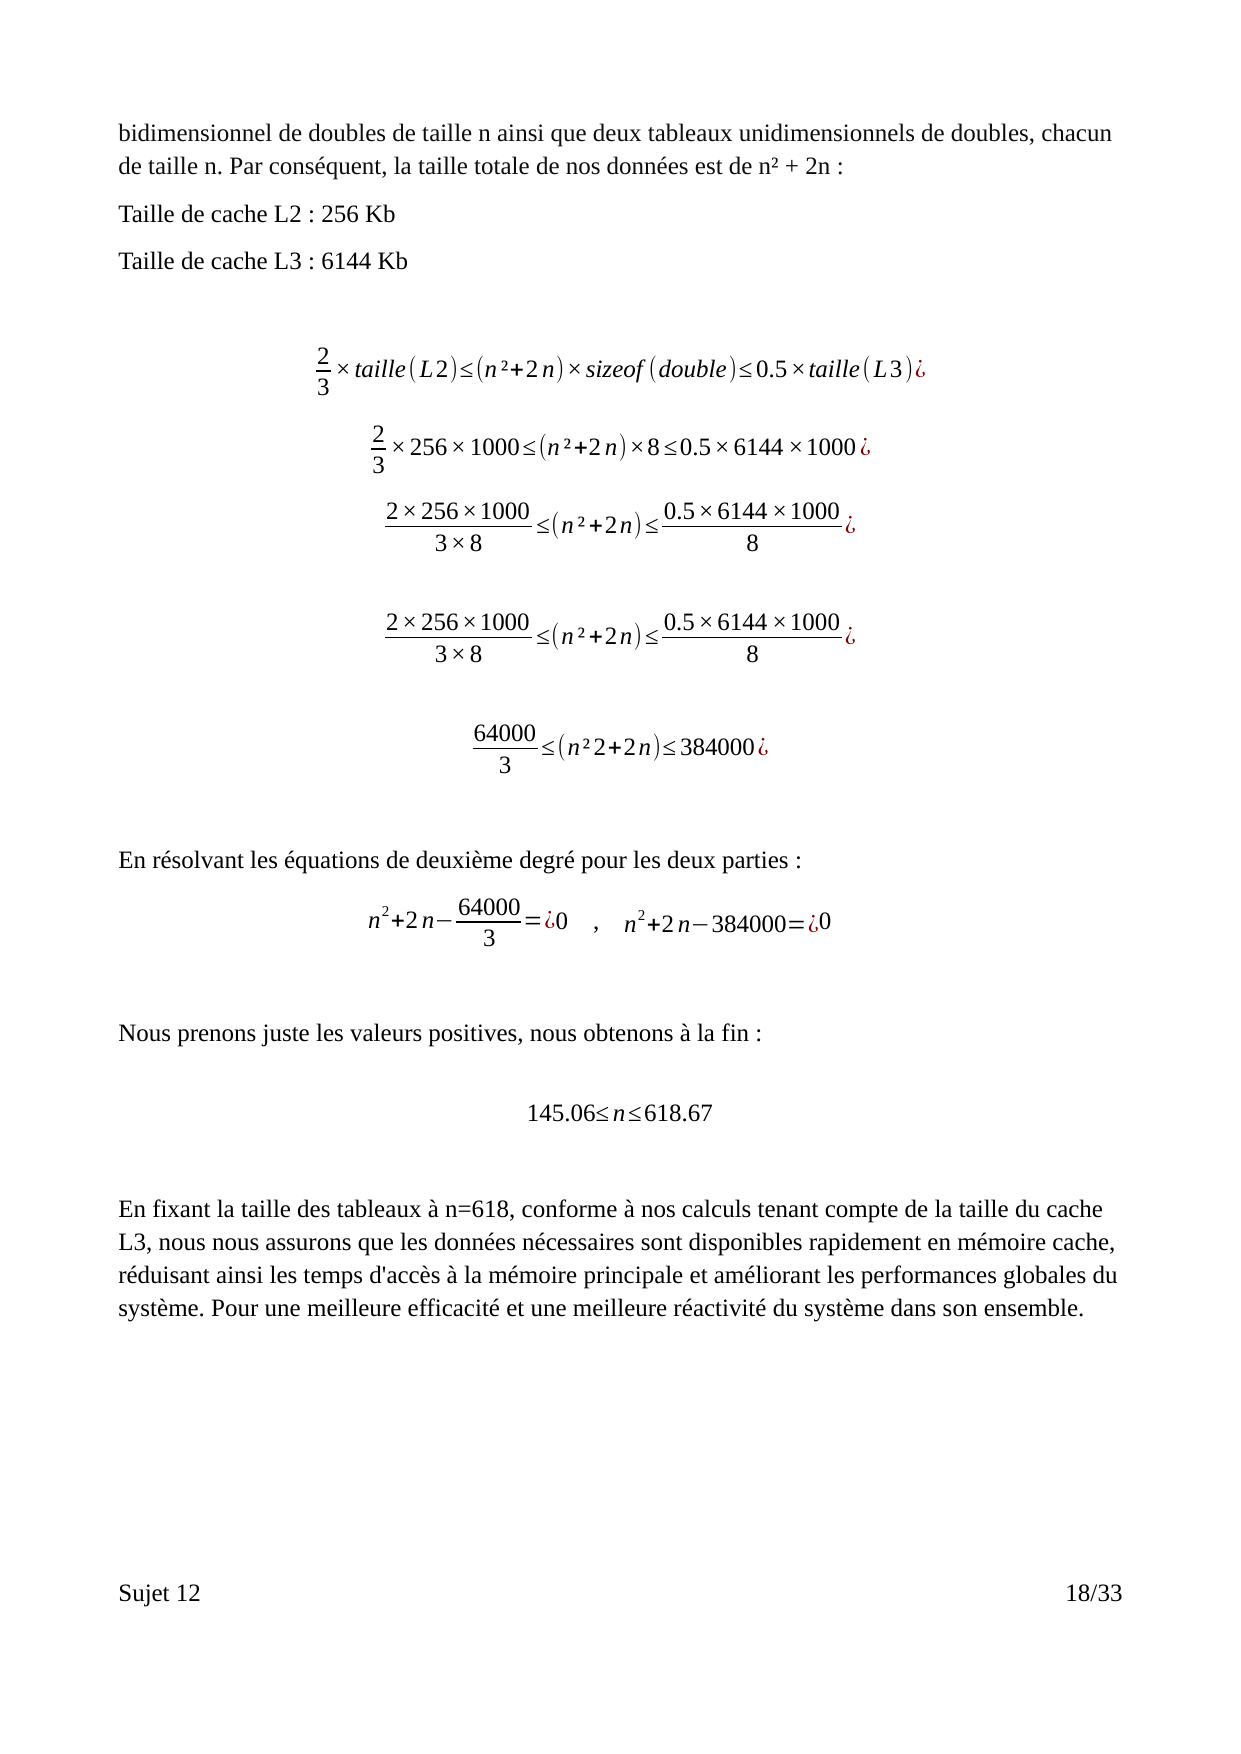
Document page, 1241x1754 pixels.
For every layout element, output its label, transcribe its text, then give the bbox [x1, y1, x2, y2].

text 0 , 0 [118, 892, 1122, 951]
text En fixant la taille des tableaux à n=618, conforme à nos calculs tenant compte de la taille du cache L3, nous nous assurons que les données nécessaires sont disponibles rapidement en mémoire cache, réduisant ainsi les temps d'accès à la mémoire principale et améliorant les performances globales du système. Pour une meilleure efficacité et une meilleure réactivité du système dans son ensemble. [118, 1194, 1122, 1322]
text bidimensionnel de doubles de taille n ainsi que deux tableaux unidimensionnels de doubles, chacun de taille n. Par conséquent, la taille totale de nos données est de n² + 2n : [118, 118, 1122, 180]
text Taille de cache L3 : 6144 Kb [118, 246, 1122, 275]
text Taille de cache L2 : 256 Kb [118, 199, 1122, 227]
text Nous prenons juste les valeurs positives, nous obtenons à la fin : [118, 1018, 1122, 1047]
text En résolvant les équations de deuxième degré pour les deux parties : [118, 845, 1122, 873]
text 145.06 [118, 1066, 1122, 1127]
